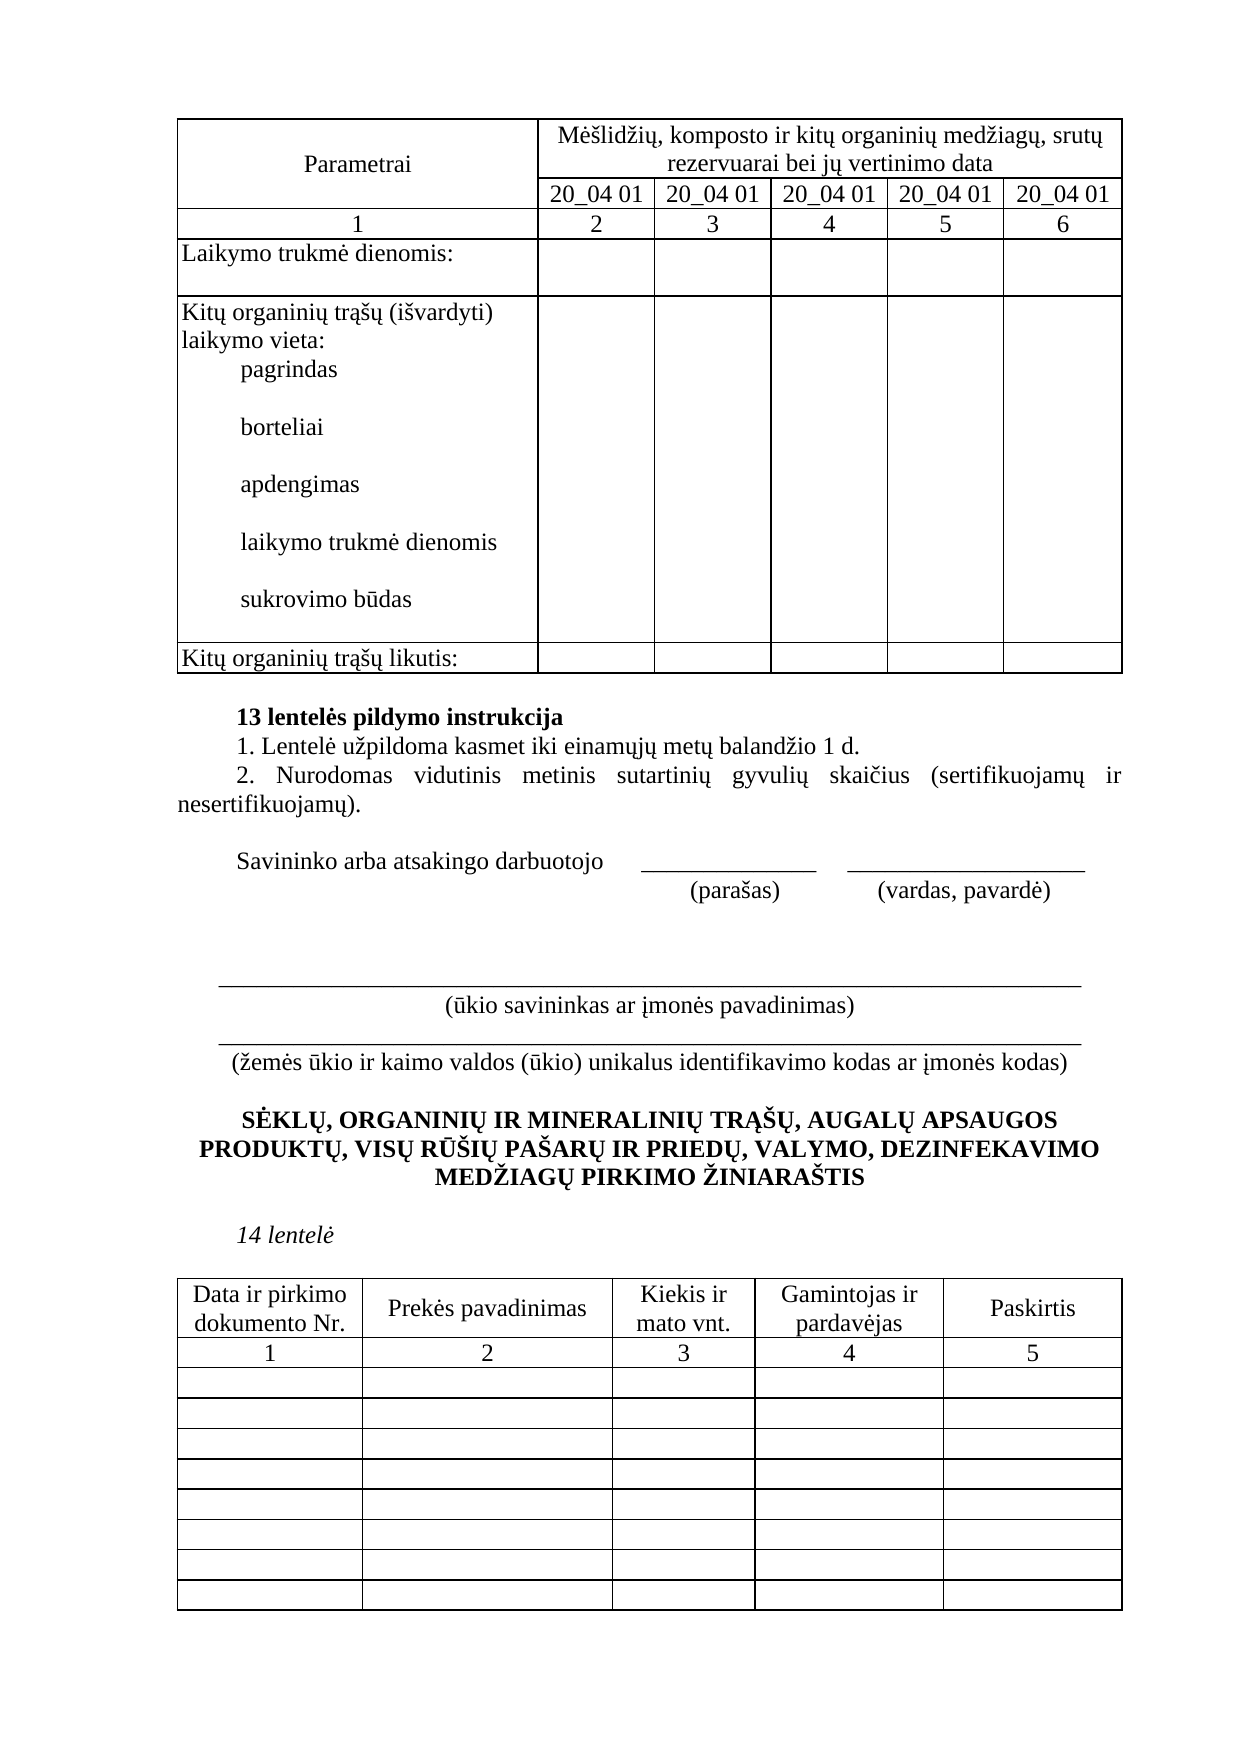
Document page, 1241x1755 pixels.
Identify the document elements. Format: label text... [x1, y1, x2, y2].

table_cell Kitų organinių trąšų likutis: [178, 643, 537, 672]
table_cell [944, 1581, 1121, 1609]
table_cell 3 [655, 209, 770, 238]
table_cell [772, 469, 887, 527]
table_cell [756, 1490, 943, 1518]
table_cell [363, 1429, 612, 1458]
table_cell [888, 643, 1003, 672]
table_cell [888, 527, 1003, 584]
table_cell [944, 1429, 1121, 1458]
table_cell [888, 469, 1003, 527]
text SĖKLŲ, ORGANINIŲ IR MINERALINIŲ TRĄŠŲ, AUGALŲ APSAUGOS PRODUKTŲ, VISŲ RŪŠIŲ PAŠARŲ IR PRIEDŲ, VALYMO, DEZINFEKAVIMO MEDŽIAGŲ PIRKIMO ŽINIARAŠTIS [177, 1105, 1122, 1191]
table_cell [363, 1550, 612, 1579]
table_cell 1 [178, 1338, 362, 1367]
table_cell [613, 1581, 754, 1609]
table_cell [756, 1368, 943, 1397]
table_cell [539, 584, 654, 642]
table_cell [613, 1399, 754, 1427]
table_cell [1004, 240, 1121, 295]
table_cell [944, 1460, 1121, 1488]
table_cell [655, 527, 770, 584]
table_cell 1 [178, 209, 537, 238]
table_cell [756, 1460, 943, 1488]
table_header Kiekis ir mato vnt. [613, 1279, 754, 1337]
table_cell [178, 1429, 362, 1458]
table_cell [613, 1429, 754, 1458]
table_header Prekės pavadinimas [363, 1279, 612, 1337]
table_cell [888, 584, 1003, 642]
table_cell [888, 297, 1003, 354]
table_cell [772, 297, 887, 354]
table_cell [539, 412, 654, 469]
table_cell [539, 469, 654, 527]
table_cell [539, 240, 654, 295]
table_cell [772, 412, 887, 469]
table_cell [363, 1581, 612, 1609]
table_cell [888, 354, 1003, 412]
table_cell [539, 527, 654, 584]
table_cell Kitų organinių trąšų (išvardyti) laikymo vieta: [178, 297, 537, 354]
table_cell [1004, 584, 1121, 642]
text Savininko arba atsakingo darbuotojo ______________ ___________________ [177, 846, 1122, 875]
table_cell [363, 1460, 612, 1488]
table_cell [772, 354, 887, 412]
table_header Gamintojas ir pardavėjas [756, 1279, 943, 1337]
table_cell [613, 1520, 754, 1549]
table_cell [944, 1550, 1121, 1579]
table_cell [944, 1520, 1121, 1549]
table_cell [363, 1368, 612, 1397]
table_cell Laikymo trukmė dienomis: [178, 240, 537, 295]
text _____________________________________________________________________ [177, 961, 1122, 990]
table_cell [772, 643, 887, 672]
table_cell [756, 1581, 943, 1609]
table_cell [539, 354, 654, 412]
table_cell [363, 1399, 612, 1427]
table_cell [178, 1520, 362, 1549]
text 13 lentelės pildymo instrukcija [177, 702, 1122, 731]
table_cell 5 [888, 209, 1003, 238]
table_cell [178, 1399, 362, 1427]
table_cell 4 [772, 209, 887, 238]
text 14 lentelė [177, 1220, 1122, 1249]
table_cell [1004, 297, 1121, 354]
table_cell [178, 1550, 362, 1579]
table_cell 20_04 01 [655, 179, 770, 207]
table_cell [756, 1399, 943, 1427]
table_cell [539, 297, 654, 354]
table_cell [613, 1368, 754, 1397]
table_cell laikymo trukmė dienomis [178, 527, 537, 584]
text (parašas) (vardas, pavardė) [177, 875, 1122, 904]
table_cell [1004, 354, 1121, 412]
table_cell [178, 1368, 362, 1397]
table_header Data ir pirkimo dokumento Nr. [178, 1279, 362, 1337]
table_cell [178, 1490, 362, 1518]
text (žemės ūkio ir kaimo valdos (ūkio) unikalus identifikavimo kodas ar įmonės kodas) [177, 1047, 1122, 1076]
table_cell [756, 1429, 943, 1458]
table_cell [655, 240, 770, 295]
table_cell [655, 297, 770, 354]
table_header Paskirtis [944, 1279, 1121, 1337]
table_cell 20_04 01 [772, 179, 887, 207]
table_cell [772, 527, 887, 584]
table_cell [539, 643, 654, 672]
text _____________________________________________________________________ [177, 1019, 1122, 1047]
table_cell [655, 469, 770, 527]
text 1. Lentelė užpildoma kasmet iki einamųjų metų balandžio 1 d. [177, 731, 1122, 760]
table_cell 2 [539, 209, 654, 238]
table_cell [655, 354, 770, 412]
table_cell [613, 1460, 754, 1488]
table_cell [363, 1520, 612, 1549]
table_cell [178, 1460, 362, 1488]
table_cell [756, 1520, 943, 1549]
text (ūkio savininkas ar įmonės pavadinimas) [177, 990, 1122, 1019]
table_cell [888, 412, 1003, 469]
table_cell [944, 1490, 1121, 1518]
table_header Mėšlidžių, komposto ir kitų organinių medžiagų, srutų rezervuarai bei jų vertinimo data [539, 120, 1121, 177]
table_cell 2 [363, 1338, 612, 1367]
table_cell [1004, 412, 1121, 469]
table_cell pagrindas [178, 354, 537, 412]
table_cell [772, 584, 887, 642]
table_cell [1004, 469, 1121, 527]
table_cell 6 [1004, 209, 1121, 238]
table_cell [944, 1399, 1121, 1427]
table_cell apdengimas [178, 469, 537, 527]
table_cell [178, 1581, 362, 1609]
text 2. Nurodomas vidutinis metinis sutartinių gyvulių skaičius (sertifikuojamų ir nesertifikuojamų). [177, 760, 1122, 817]
table_cell [613, 1490, 754, 1518]
table_cell borteliai [178, 412, 537, 469]
table_cell sukrovimo būdas [178, 584, 537, 642]
table_cell 5 [944, 1338, 1121, 1367]
table_cell 20_04 01 [888, 179, 1003, 207]
table_cell [756, 1550, 943, 1579]
table_cell [1004, 643, 1121, 672]
table_cell [1004, 527, 1121, 584]
table_cell [888, 240, 1003, 295]
table_cell [655, 643, 770, 672]
table_cell [655, 584, 770, 642]
table_cell 3 [613, 1338, 754, 1367]
table_cell 20_04 01 [1004, 179, 1121, 207]
table_cell [655, 412, 770, 469]
table_cell 4 [756, 1338, 943, 1367]
table_cell 20_04 01 [539, 179, 654, 207]
table_cell [363, 1490, 612, 1518]
table_header Parametrai [178, 120, 537, 207]
table_cell [613, 1550, 754, 1579]
table_cell [944, 1368, 1121, 1397]
table_cell [772, 240, 887, 295]
